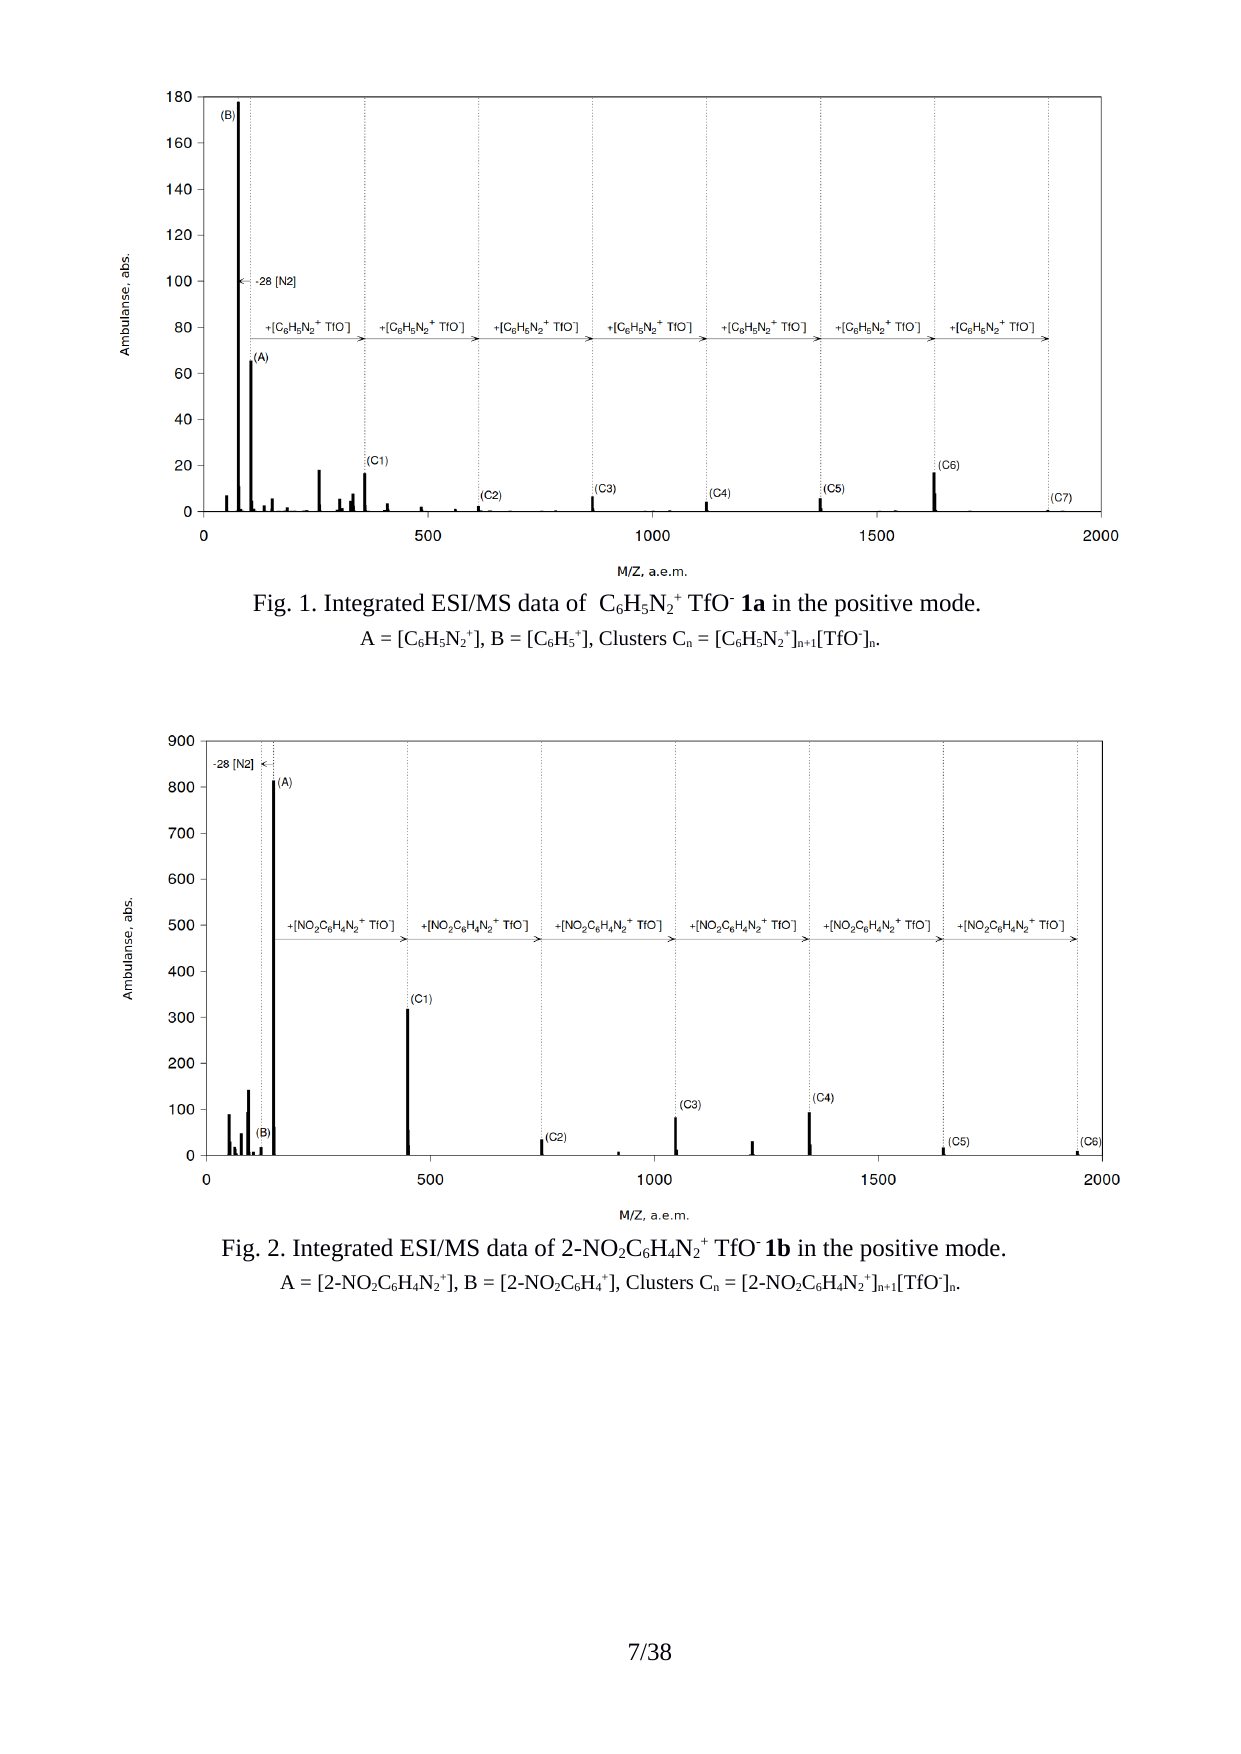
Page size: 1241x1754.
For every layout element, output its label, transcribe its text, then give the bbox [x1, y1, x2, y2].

text Fig. 2. Integrated ESI/MS data of 2-NO2C6H4N2+ TfO- 1b in the positive mode. [118, 1233, 1122, 1262]
picture [118, 88, 1123, 580]
text Fig. 1. Integrated ESI/MS data of C6H5N2+ TfO- 1a in the positive mode. [118, 588, 1122, 617]
text A = [2-NO2C6H4N2+], B = [2-NO2C6H4+], Clusters Cn = [2-NO2C6H4N2+]n+1[TfO-]n. [118, 1270, 1122, 1294]
text A = [C6H5N2+], B = [C6H5+], Clusters Cn = [C6H5N2+]n+1[TfO-]n. [118, 626, 1122, 650]
picture [118, 731, 1123, 1225]
